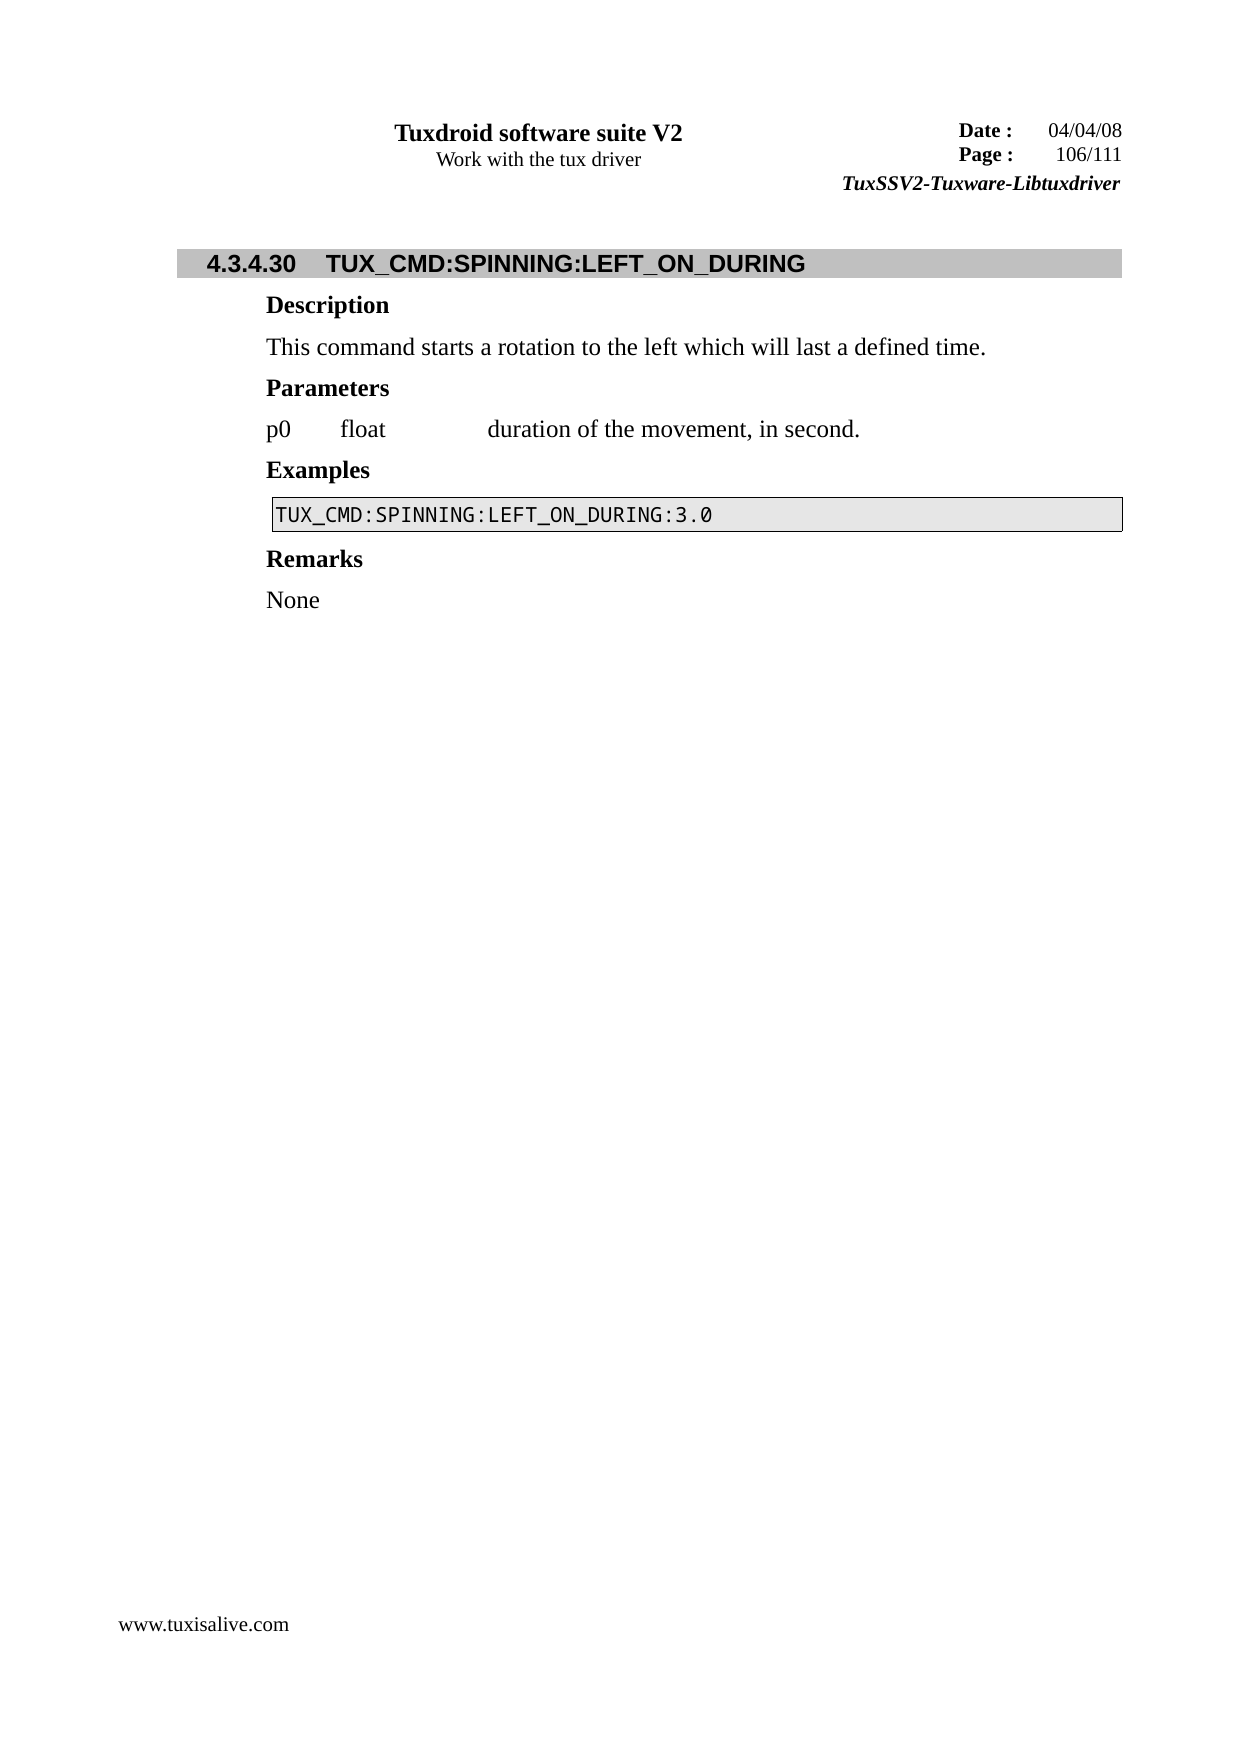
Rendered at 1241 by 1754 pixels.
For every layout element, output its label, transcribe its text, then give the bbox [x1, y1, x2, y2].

text TUX_CMD:SPINNING:LEFT_ON_DURING:3.0 [273, 498, 1122, 531]
text Description [266, 291, 1122, 319]
text This command starts a rotation to the left which will last a defined time. [266, 332, 1122, 361]
text Parameters [266, 373, 1122, 402]
subtitle TUX_CMD:SPINNING:LEFT_ON_DURING [177, 249, 1122, 278]
text None [266, 585, 1122, 614]
text Remarks [266, 544, 1122, 572]
text p0 float duration of the movement, in second. [266, 414, 1122, 443]
text Examples [266, 456, 1122, 484]
